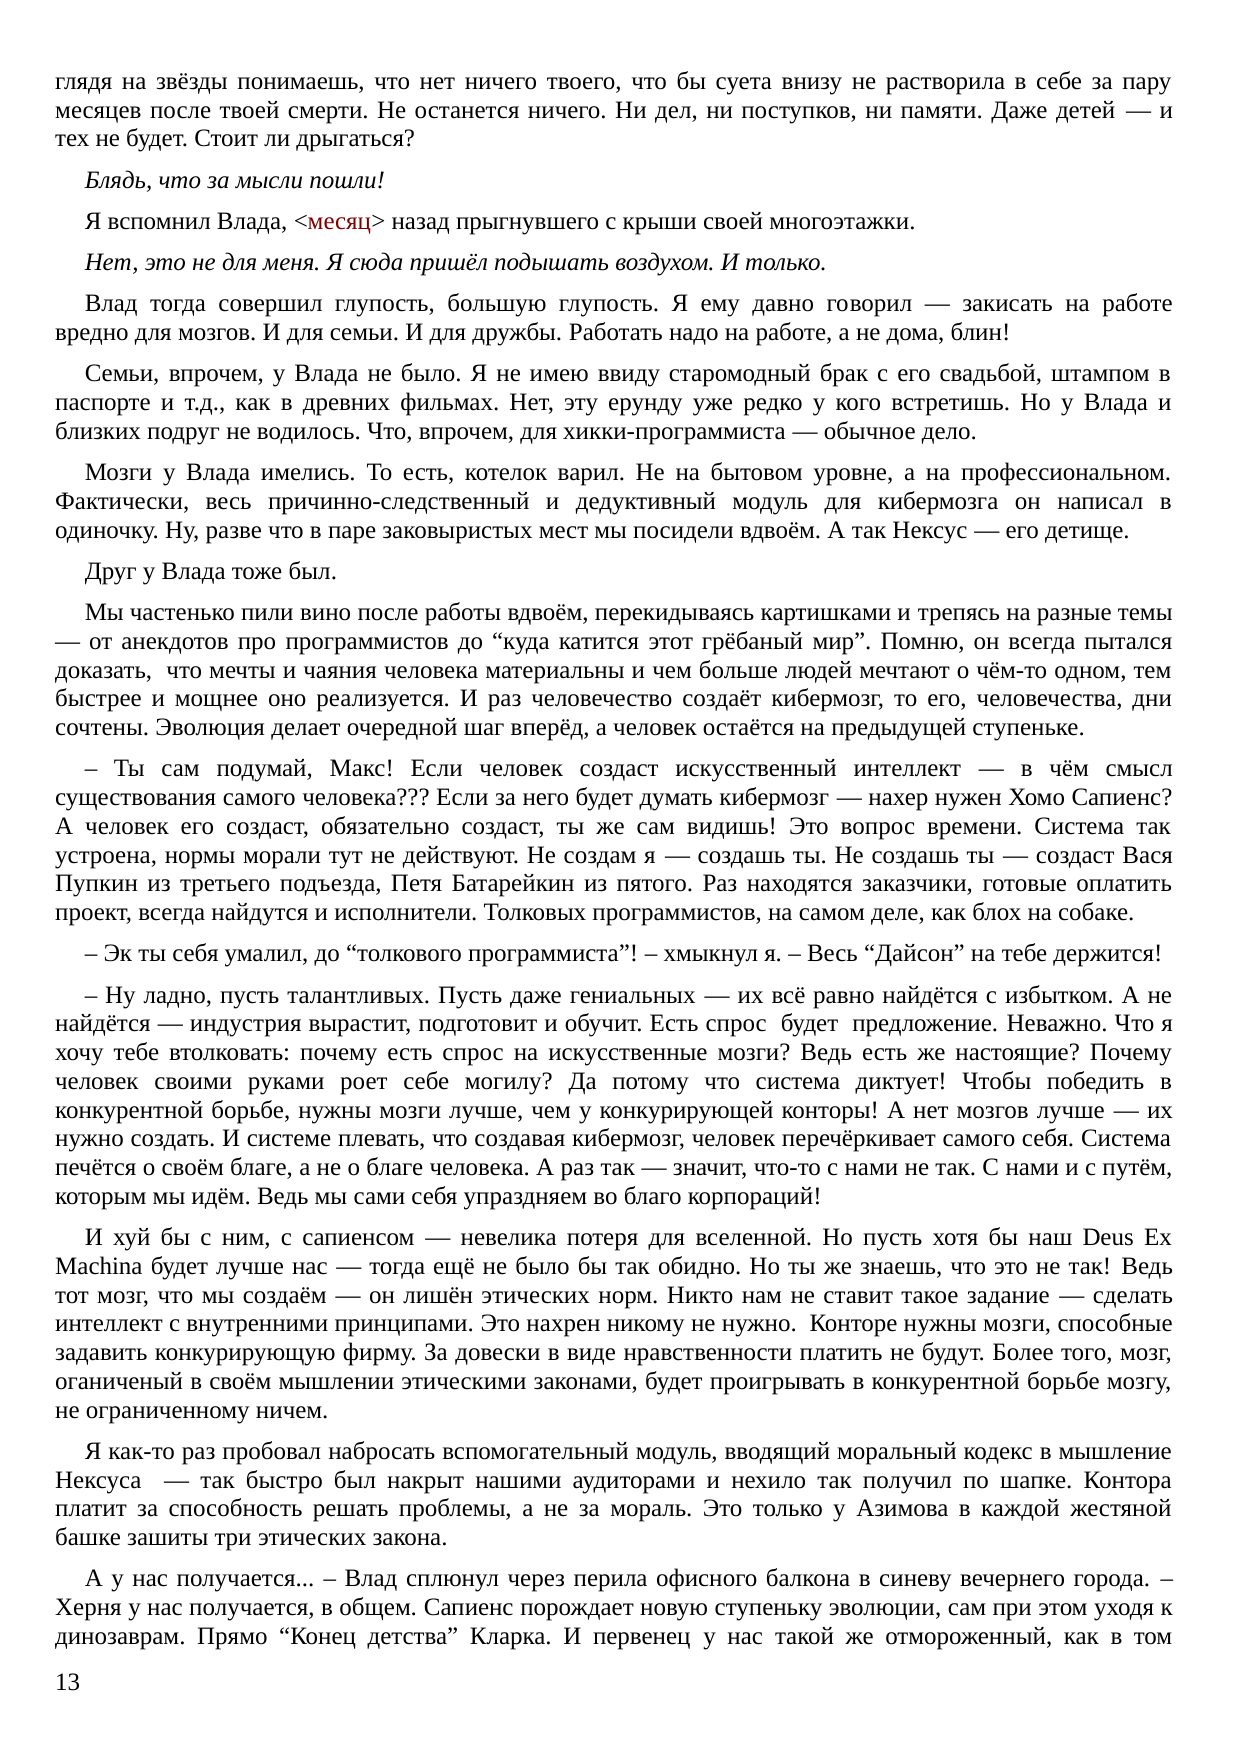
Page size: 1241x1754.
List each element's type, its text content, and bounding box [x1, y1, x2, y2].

text – Эк ты себя умалил, до “толкового программиста”! – хмыкнул я. – Весь “Дайсон” на тебе держится! [55, 938, 1173, 967]
text Друг у Влада тоже был. [55, 556, 1173, 585]
text Семьи, впрочем, у Влада не было. Я не имею ввиду старомодный брак с его свадьбой, штампом в паспорте и т.д., как в древних фильмах. Нет, эту ерунду уже редко у кого встретишь. Но у Влада и близких подруг не водилось. Что, впрочем, для хикки-программиста — обычное дело. [55, 358, 1173, 445]
text – Ну ладно, пусть талантливых. Пусть даже гениальных — их всё равно найдётся с избытком. А не найдётся — индустрия вырастит, подготовит и обучит. Есть спрос будет предложение. Неважно. Что я хочу тебе втолковать: почему есть спрос на искусственные мозги? Ведь есть же настоящие? Почему человек своими руками роет себе могилу? Да потому что система диктует! Чтобы победить в конкурентной борьбе, нужны мозги лучше, чем у конкурирующей конторы! А нет мозгов лучше — их нужно создать. И системе плевать, что создавая кибермозг, человек перечёркивает самого себя. Система печётся о своём благе, а не о благе человека. А раз так — значит, что-то с нами не так. С нами и с путём, которым мы идём. Ведь мы сами себя упраздняем во благо корпораций! [55, 980, 1173, 1210]
text Мы частенько пили вино после работы вдвоём, перекидываясь картишками и трепясь на разные темы — от анекдотов про программистов до “куда катится этот грёбаный мир”. Помню, он всегда пытался доказать, что мечты и чаяния человека материальны и чем больше людей мечтают о чём-то одном, тем быстрее и мощнее оно реализуется. И раз человечество создаёт кибермозг, то его, человечества, дни сочтены. Эволюция делает очередной шаг вперёд, а человек остаётся на предыдущей ступеньке. [55, 597, 1173, 741]
text Я как-то раз пробовал набросать вспомогательный модуль, вводящий моральный кодекс в мышление Нексуса — так быстро был накрыт нашими аудиторами и нехило так получил по шапке. Контора платит за способность решать проблемы, а не за мораль. Это только у Азимова в каждой жестяной башке зашиты три этических закона. [55, 1436, 1173, 1551]
text И хуй бы с ним, с сапиенсом — невелика потеря для вселенной. Но пусть хотя бы наш Deus Ex Machina будет лучше нас — тогда ещё не было бы так обидно. Но ты же знаешь, что это не так! Ведь тот мозг, что мы создаём — он лишён этических норм. Никто нам не ставит такое задание — сделать интеллект с внутренними принципами. Это нахрен никому не нужно. Конторе нужны мозги, способные задавить конкурирующую фирму. За довески в виде нравственности платить не будут. Более того, мозг, оганиченый в своём мышлении этическими законами, будет проигрывать в конкурентной борьбе мозгу, не ограниченному ничем. [55, 1222, 1173, 1423]
text А у нас получается... – Влад сплюнул через перила офисного балкона в синеву вечернего города. – Херня у нас получается, в общем. Сапиенс порождает новую ступеньку эволюции, сам при этом уходя к динозаврам. Прямо “Конец детства” Кларка. И первенец у нас такой же отмороженный, как в том [55, 1563, 1173, 1650]
text Нет, это не для меня. Я сюда пришёл подышать воздухом. И только. [55, 247, 1173, 276]
text Я вспомнил Влада, <месяц> назад прыгнувшего с крыши своей многоэтажки. [55, 206, 1173, 235]
text Мозги у Влада имелись. То есть, котелок варил. Не на бытовом уровне, а на профессиональном. Фактически, весь причинно-следственный и дедуктивный модуль для кибермозга он написал в одиночку. Ну, разве что в паре заковыристых мест мы посидели вдвоём. А так Нексус — его детище. [55, 457, 1173, 543]
text глядя на звёзды понимаешь, что нет ничего твоего, что бы суета внизу не растворила в себе за пару месяцев после твоей смерти. Не останется ничего. Ни дел, ни поступков, ни памяти. Даже детей — и тех не будет. Стоит ли дрыгаться? [55, 66, 1173, 152]
text Блядь, что за мысли пошли! [55, 165, 1173, 193]
text – Ты сам подумай, Макс! Если человек создаст искусственный интеллект — в чём смысл существования самого человека??? Если за него будет думать кибермозг — нахер нужен Хомо Сапиенс? А человек его создаст, обязательно создаст, ты же сам видишь! Это вопрос времени. Система так устроена, нормы морали тут не действуют. Не создам я — создашь ты. Не создашь ты — создаст Вася Пупкин из третьего подъезда, Петя Батарейкин из пятого. Раз находятся заказчики, готовые оплатить проект, всегда найдутся и исполнители. Толковых программистов, на самом деле, как блох на собаке. [55, 753, 1173, 926]
text Влад тогда совершил глупость, большую глупость. Я ему давно говорил — закисать на работе вредно для мозгов. И для семьи. И для дружбы. Работать надо на работе, а не дома, блин! [55, 288, 1173, 346]
